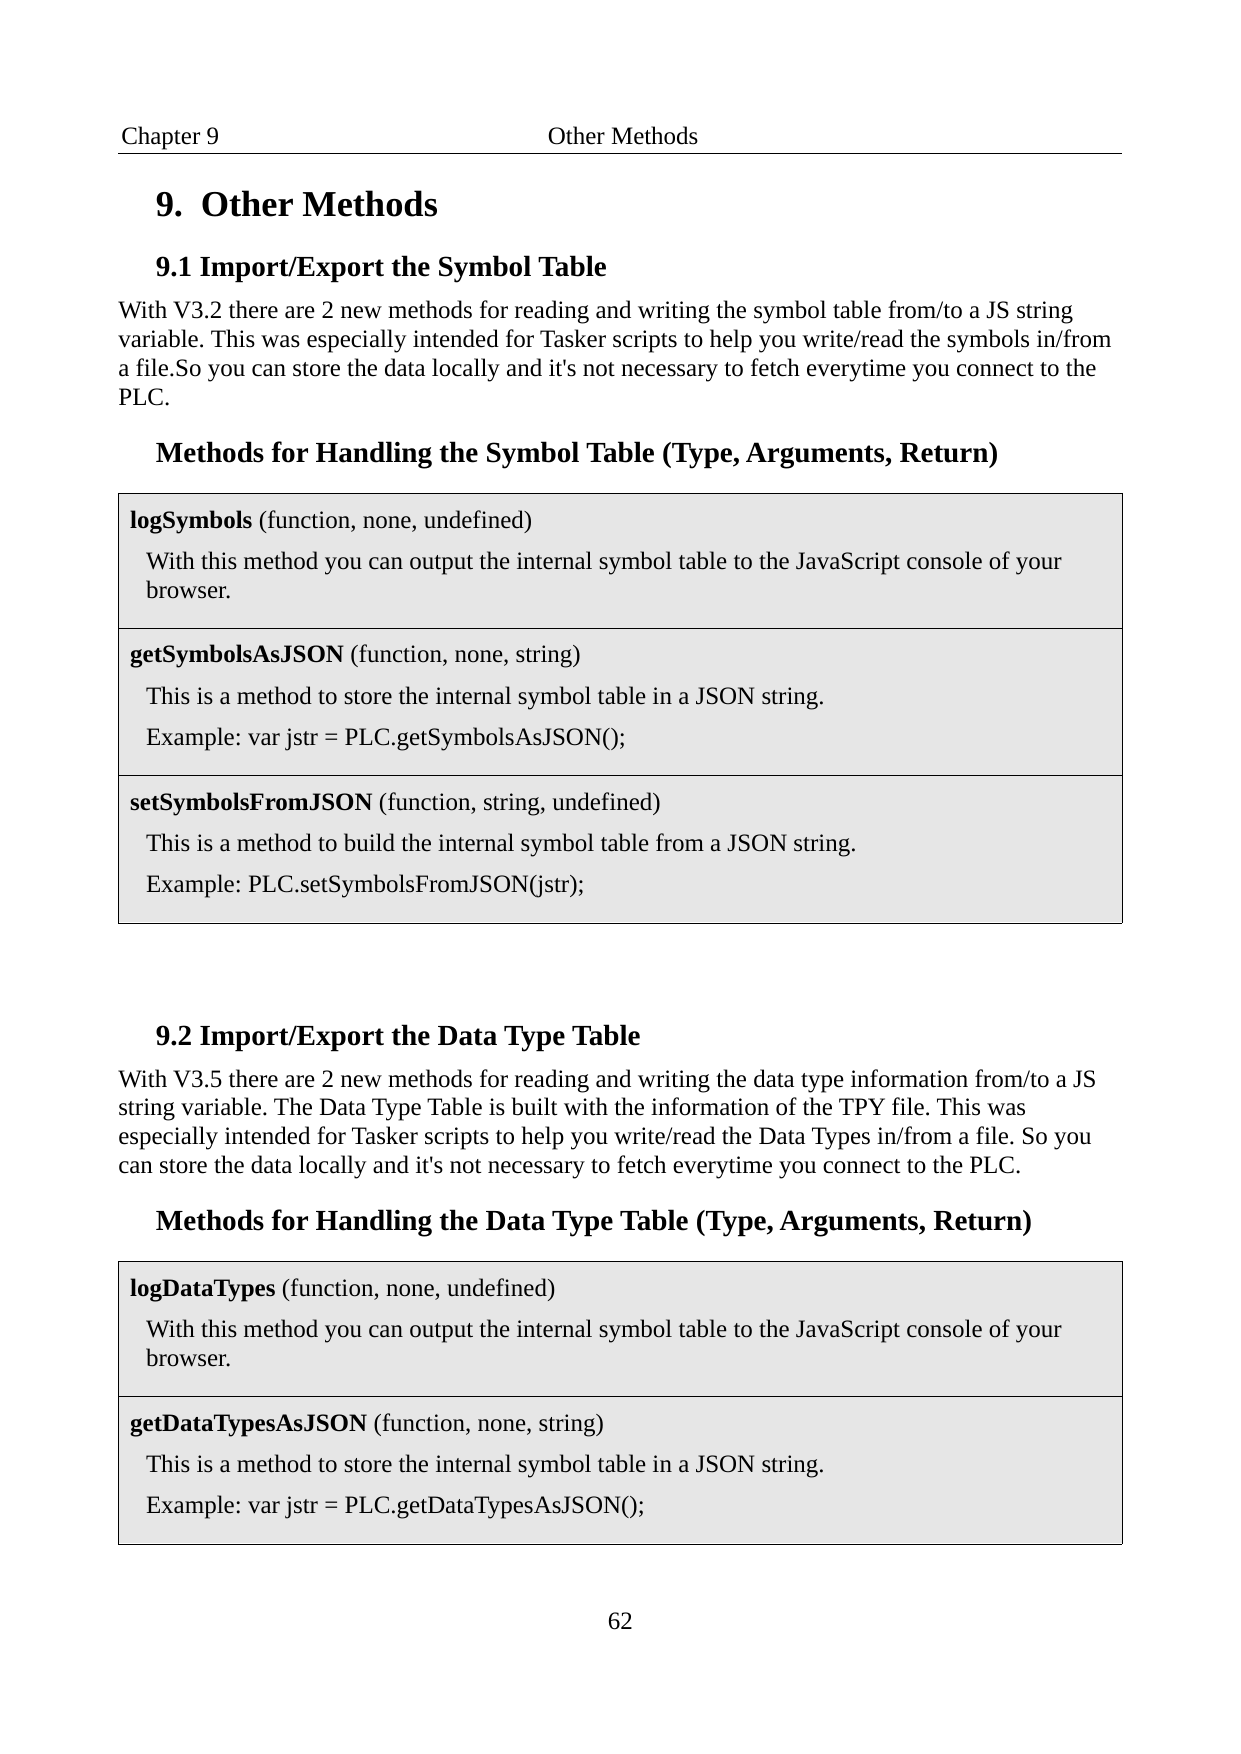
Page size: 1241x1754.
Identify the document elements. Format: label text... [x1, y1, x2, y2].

subtitle Methods for Handling the Data Type Table (Type, Arguments, Return) [156, 1203, 1122, 1237]
table_header logDataTypes (function, none, undefined) With this method you can output the internal symbol table to the JavaScript console of your browser. [119, 1262, 1122, 1396]
table_cell setSymbolsFromJSON (function, string, undefined) This is a method to build the internal symbol table from a JSON string. Example: PLC.setSymbolsFromJSON(jstr); [119, 776, 1122, 922]
table_header logSymbols (function, none, undefined) With this method you can output the internal symbol table to the JavaScript console of your browser. [119, 494, 1122, 628]
text With V3.5 there are 2 new methods for reading and writing the data type information from/to a JS string variable. The Data Type Table is built with the information of the TPY file. This was especially intended for Tasker scripts to help you write/read the Data Types in/from a file. So you can store the data locally and it's not necessary to fetch everytime you connect to the PLC. [118, 1064, 1122, 1179]
subtitle Other Methods [156, 182, 1122, 224]
text With V3.2 there are 2 new methods for reading and writing the symbol table from/to a JS string variable. This was especially intended for Tasker scripts to help you write/read the symbols in/from a file.So you can store the data locally and it's not necessary to fetch everytime you connect to the PLC. [118, 295, 1122, 410]
subtitle Methods for Handling the Symbol Table (Type, Arguments, Return) [156, 435, 1122, 469]
table_cell getDataTypesAsJSON (function, none, string) This is a method to store the internal symbol table in a JSON string. Example: var jstr = PLC.getDataTypesAsJSON(); [119, 1397, 1122, 1543]
subtitle 9.1 Import/Export the Symbol Table [156, 249, 1122, 283]
subtitle 9.2 Import/Export the Data Type Table [156, 1018, 1122, 1051]
table_cell getSymbolsAsJSON (function, none, string) This is a method to store the internal symbol table in a JSON string. Example: var jstr = PLC.getSymbolsAsJSON(); [119, 629, 1122, 775]
